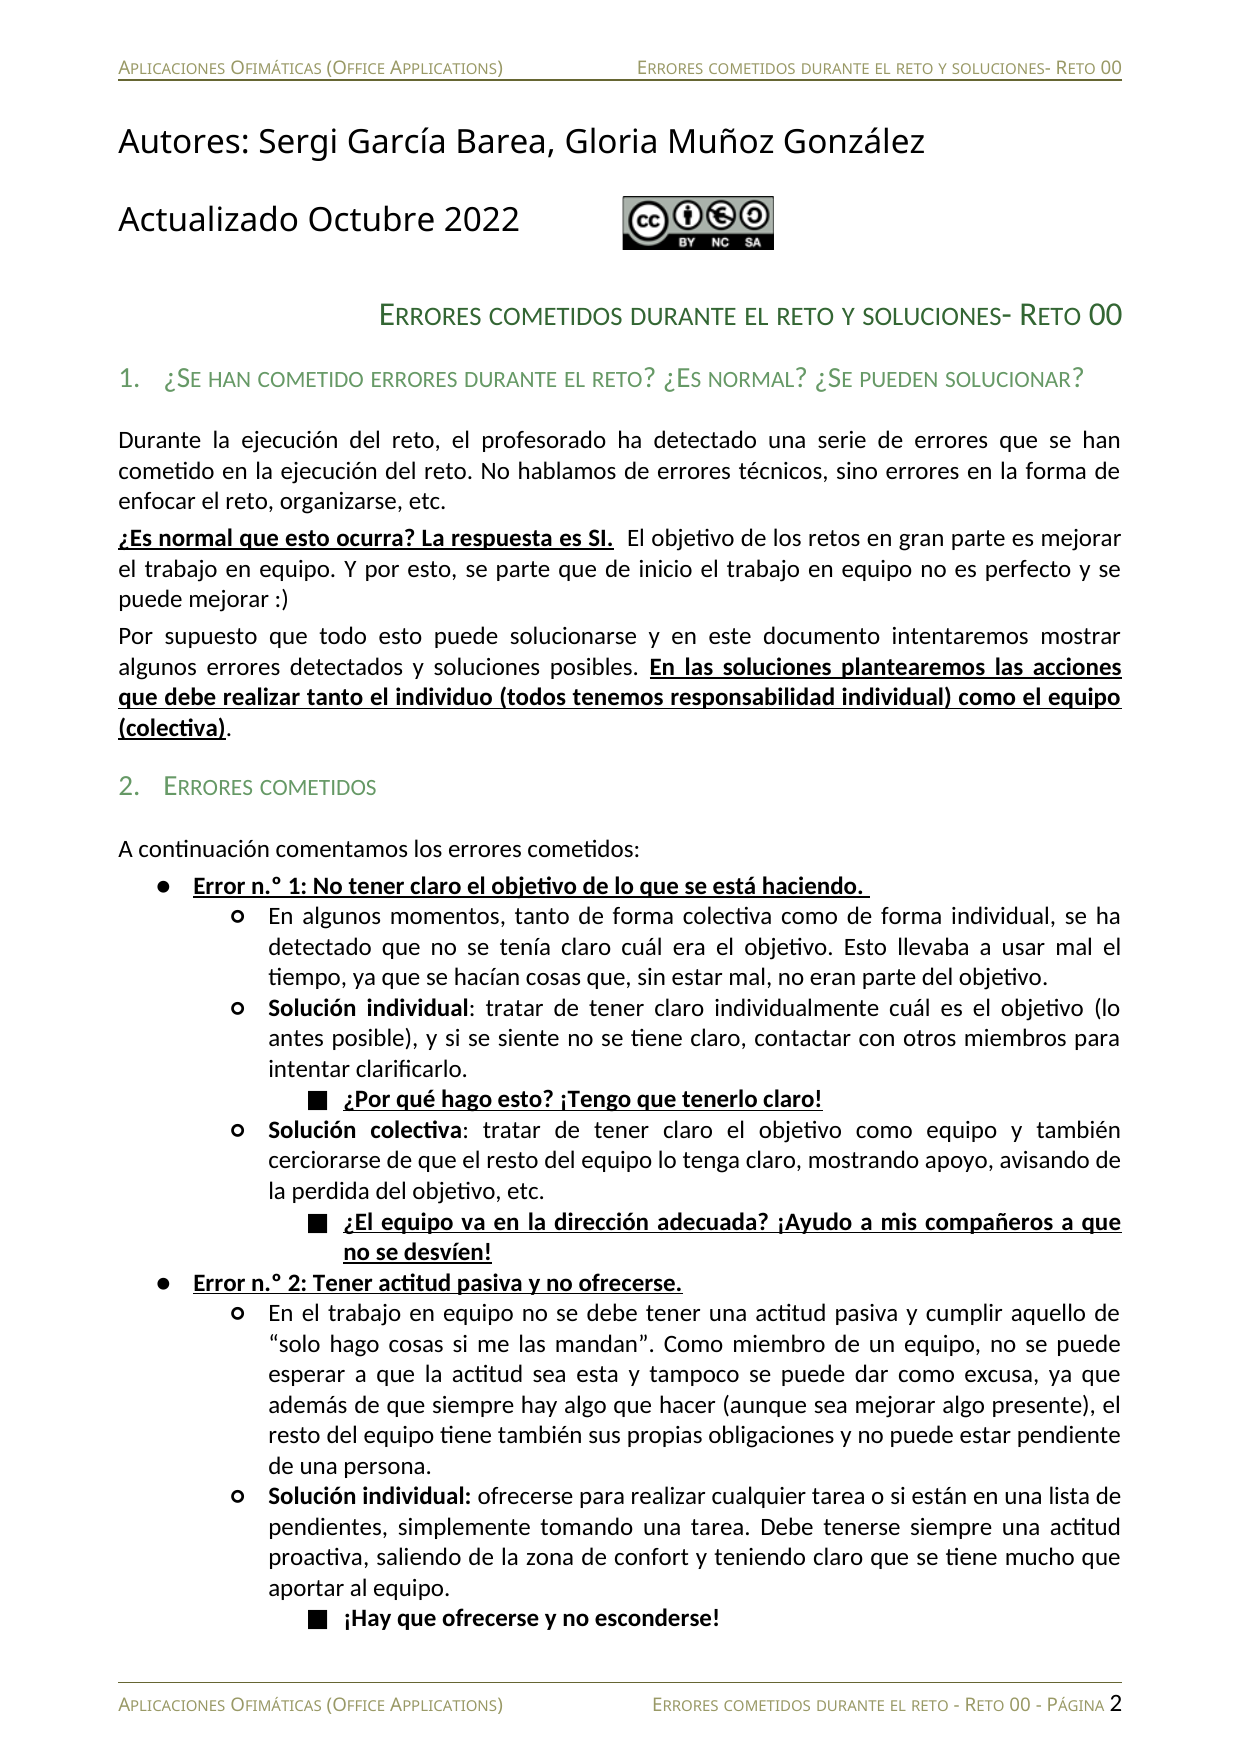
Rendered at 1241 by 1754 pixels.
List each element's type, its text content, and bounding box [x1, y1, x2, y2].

list Solución individual: ofrecerse para realizar cualquier tarea o si están en una lista de pendientes, simplemente tomando una tarea. Debe tenerse siempre una actitud proactiva, saliendo de la zona de confort y teniendo claro que se tiene mucho que aportar al equipo. [231, 1480, 1122, 1602]
text Errores cometidos durante el reto y soluciones- Reto 00 [118, 293, 1122, 334]
list ¿El equipo va en la dirección adecuada? ¡Ayudo a mis compañeros a que no se desvíen! [306, 1206, 1122, 1267]
picture [622, 196, 774, 250]
text (colectiva). [118, 709, 1122, 742]
list Error n.º 2: Tener actitud pasiva y no ofrecerse. [156, 1267, 1122, 1297]
list En el trabajo en equipo no se debe tener una actitud pasiva y cumplir aquello de “solo hago cosas si me las mandan”. Como miembro de un equipo, no se puede esperar a que la actitud sea esta y tampoco se puede dar como excusa, ya que además de que siempre hay algo que hacer (aunque sea mejorar algo presente), el resto del equipo tiene también sus propias obligaciones y no puede estar pendiente de una persona. [231, 1297, 1122, 1480]
subtitle Errores cometidos [118, 767, 1122, 803]
list ¿Por qué hago esto? ¡Tengo que tenerlo claro! [306, 1084, 1122, 1114]
text ¿Es normal que esto ocurra? La respuesta es SI. El objetivo de los retos en gran parte es mejorar el trabajo en equipo. Y por esto, se parte que de inicio el trabajo en equipo no es perfecto y se puede mejorar :) [118, 522, 1122, 614]
list Error n.º 1: No tener claro el objetivo de lo que se está haciendo. [156, 870, 1122, 901]
text Por supuesto que todo esto puede solucionarse y en este documento intentaremos mostrar algunos errores detectados y soluciones posibles. En las soluciones plantearemos las acciones que debe realizar tanto el individuo (todos tenemos responsabilidad individual) como el equipo [118, 620, 1122, 708]
list ¡Hay que ofrecerse y no esconderse! [306, 1602, 1122, 1633]
text Durante la ejecución del reto, el profesorado ha detectado una serie de errores que se han cometido en la ejecución del reto. No hablamos de errores técnicos, sino errores en la forma de enfocar el reto, organizarse, etc. [118, 424, 1122, 516]
list Solución colectiva: tratar de tener claro el objetivo como equipo y también cerciorarse de que el resto del equipo lo tenga claro, mostrando apoyo, avisando de la perdida del objetivo, etc. [231, 1114, 1122, 1206]
list Solución individual: tratar de tener claro individualmente cuál es el objetivo (lo antes posible), y si se siente no se tiene claro, contactar con otros miembros para intentar clarificarlo. [231, 992, 1122, 1084]
subtitle ¿Se han cometido errores durante el reto? ¿Es normal? ¿Se pueden solucionar? [118, 359, 1122, 394]
text Autores: Sergi García Barea, Gloria Muñoz González [118, 118, 1122, 163]
text Actualizado Octubre 2022 [118, 196, 622, 241]
text A continuación comentamos los errores cometidos: [118, 833, 1122, 863]
text [774, 196, 1122, 241]
list En algunos momentos, tanto de forma colectiva como de forma individual, se ha detectado que no se tenía claro cuál era el objetivo. Esto llevaba a usar mal el tiempo, ya que se hacían cosas que, sin estar mal, no eran parte del objetivo. [231, 901, 1122, 992]
